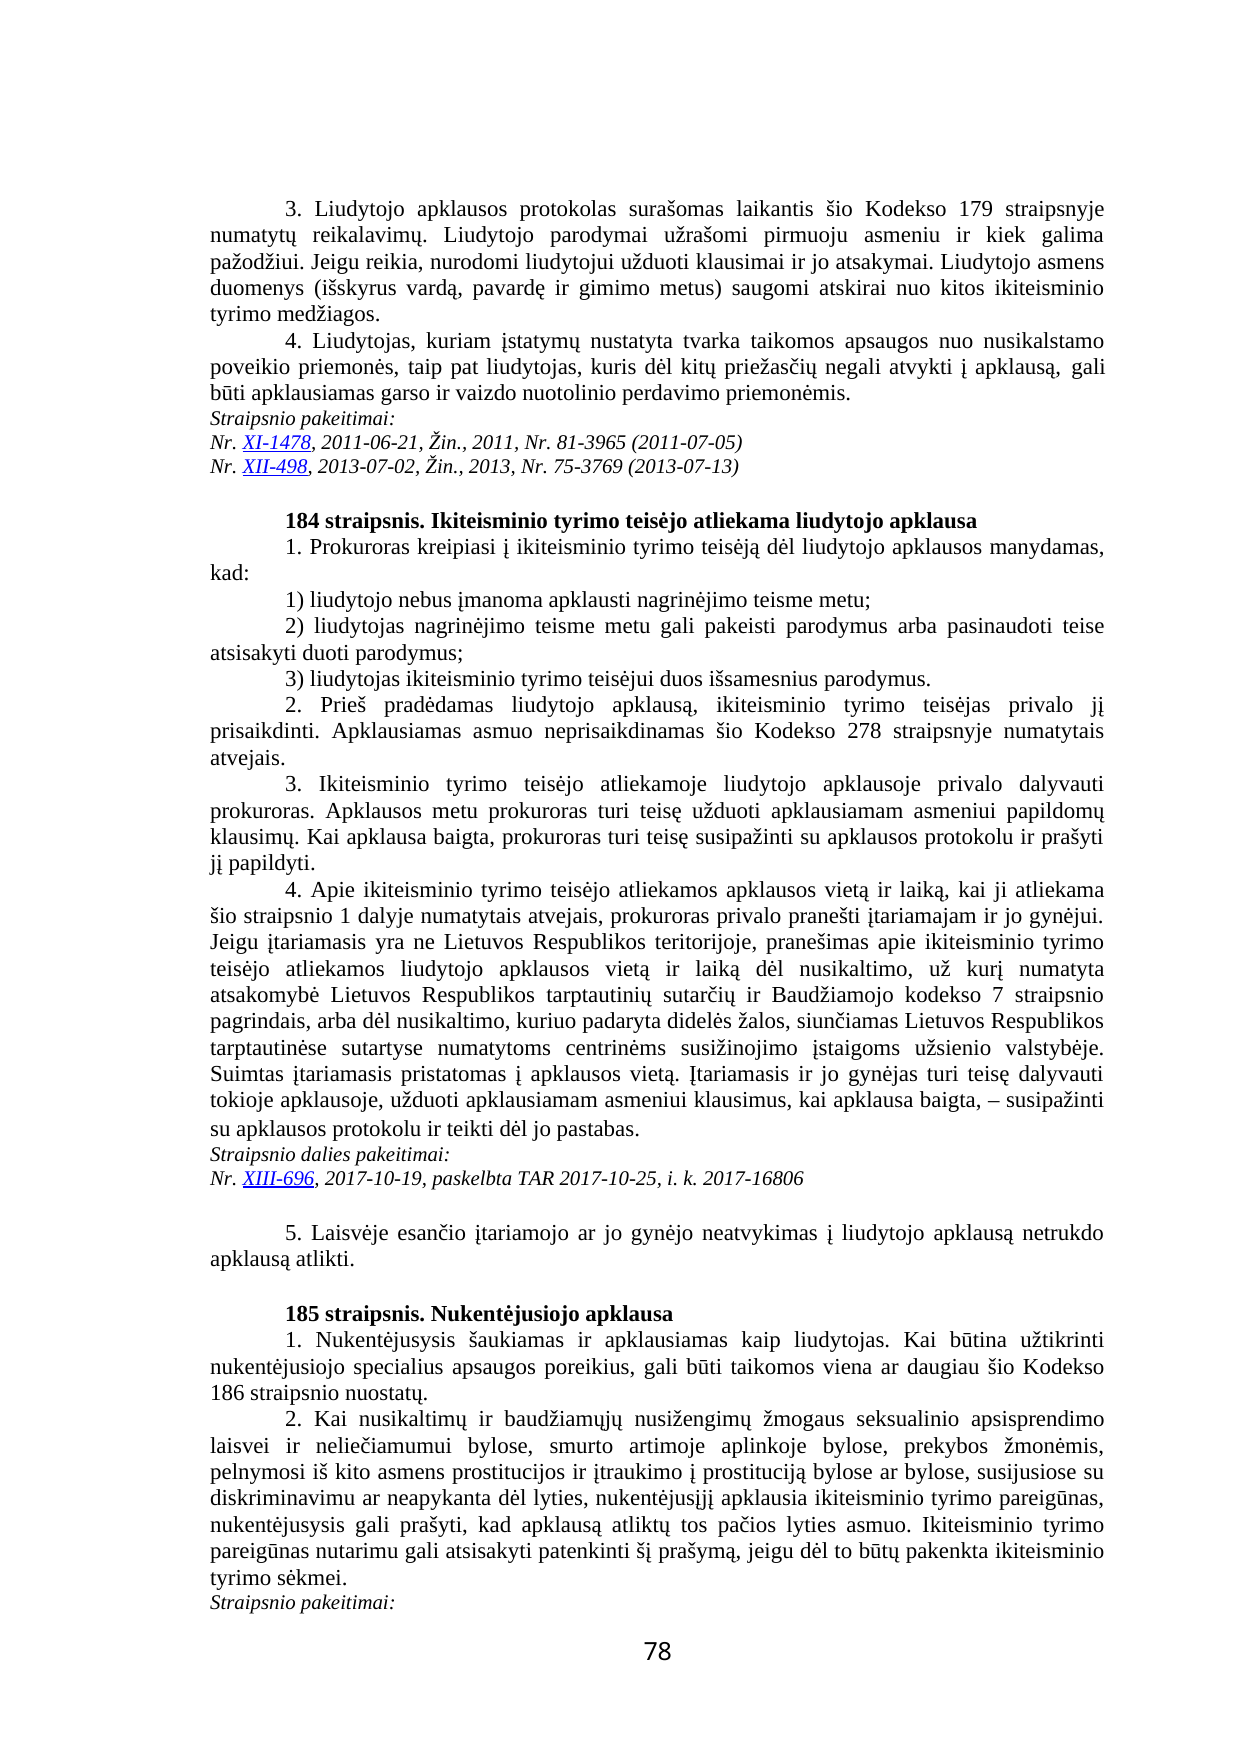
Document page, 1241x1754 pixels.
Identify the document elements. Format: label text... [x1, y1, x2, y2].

text 2) liudytojas nagrinėjimo teisme metu gali pakeisti parodymus arba pasinaudoti teise atsisakyti duoti parodymus; [210, 612, 1106, 665]
text 185 straipsnis. Nukentėjusiojo apklausa [210, 1300, 1106, 1326]
text 1) liudytojo nebus įmanoma apklausti nagrinėjimo teisme metu; [210, 586, 1106, 612]
text 1. Prokuroras kreipiasi į ikiteisminio tyrimo teisėją dėl liudytojo apklausos manydamas, kad: [210, 533, 1106, 586]
text 184 straipsnis. Ikiteisminio tyrimo teisėjo atliekama liudytojo apklausa [210, 507, 1106, 533]
text Nr. XIII-696, 2017-10-19, paskelbta TAR 2017-10-25, i. k. 2017-16806 [210, 1166, 1106, 1190]
text 2. Kai nusikaltimų ir baudžiamųjų nusižengimų žmogaus seksualinio apsisprendimo laisvei ir neliečiamumui bylose, smurto artimoje aplinkoje bylose, prekybos žmonėmis, pelnymosi iš kito asmens prostitucijos ir įtraukimo į prostituciją bylose ar bylose, susijusiose su diskriminavimu ar neapykanta dėl lyties, nukentėjusįjį apklausia ikiteisminio tyrimo pareigūnas, nukentėjusysis gali prašyti, kad apklausą atliktų tos pačios lyties asmuo. Ikiteisminio tyrimo pareigūnas nutarimu gali atsisakyti patenkinti šį prašymą, jeigu dėl to būtų pakenkta ikiteisminio tyrimo sėkmei. [210, 1405, 1106, 1590]
text 2. Prieš pradėdamas liudytojo apklausą, ikiteisminio tyrimo teisėjas privalo jį prisaikdinti. Apklausiamas asmuo neprisaikdinamas šio Kodekso 278 straipsnyje numatytais atvejais. [210, 691, 1106, 770]
text Nr. XII-498, 2013-07-02, Žin., 2013, Nr. 75-3769 (2013-07-13) [210, 454, 1106, 478]
text 4. Apie ikiteisminio tyrimo teisėjo atliekamos apklausos vietą ir laiką, kai ji atliekama šio straipsnio 1 dalyje numatytais atvejais, prokuroras privalo pranešti įtariamajam ir jo gynėjui. Jeigu įtariamasis yra ne Lietuvos Respublikos teritorijoje, pranešimas apie ikiteisminio tyrimo teisėjo atliekamos liudytojo apklausos vietą ir laiką dėl nusikaltimo, už kurį numatyta atsakomybė Lietuvos Respublikos tarptautinių sutarčių ir Baudžiamojo kodekso 7 straipsnio pagrindais, arba dėl nusikaltimo, kuriuo padaryta didelės žalos, siunčiamas Lietuvos Respublikos tarptautinėse sutartyse numatytoms centrinėms susižinojimo įstaigoms užsienio valstybėje. Suimtas įtariamasis pristatomas į apklausos vietą. Įtariamasis ir jo gynėjas turi teisę dalyvauti tokioje apklausoje, užduoti apklausiamam asmeniui klausimus, kai apklausa baigta, – susipažinti su apklausos protokolu ir teikti dėl jo pastabas. [210, 876, 1106, 1142]
text 4. Liudytojas, kuriam įstatymų nustatyta tvarka taikomos apsaugos nuo nusikalstamo poveikio priemonės, taip pat liudytojas, kuris dėl kitų priežasčių negali atvykti į apklausą, gali būti apklausiamas garso ir vaizdo nuotolinio perdavimo priemonėmis. [210, 327, 1106, 406]
text 3. Liudytojo apklausos protokolas surašomas laikantis šio Kodekso 179 straipsnyje numatytų reikalavimų. Liudytojo parodymai užrašomi pirmuoju asmeniu ir kiek galima pažodžiui. Jeigu reikia, nurodomi liudytojui užduoti klausimai ir jo atsakymai. Liudytojo asmens duomenys (išskyrus vardą, pavardę ir gimimo metus) saugomi atskirai nuo kitos ikiteisminio tyrimo medžiagos. [210, 195, 1106, 327]
text Straipsnio pakeitimai: [210, 1590, 1106, 1614]
text 5. Laisvėje esančio įtariamojo ar jo gynėjo neatvykimas į liudytojo apklausą netrukdo apklausą atlikti. [210, 1218, 1106, 1271]
text 3. Ikiteisminio tyrimo teisėjo atliekamoje liudytojo apklausoje privalo dalyvauti prokuroras. Apklausos metu prokuroras turi teisę užduoti apklausiamam asmeniui papildomų klausimų. Kai apklausa baigta, prokuroras turi teisę susipažinti su apklausos protokolu ir prašyti jį papildyti. [210, 770, 1106, 876]
text 3) liudytojas ikiteisminio tyrimo teisėjui duos išsamesnius parodymus. [210, 665, 1106, 691]
text Straipsnio pakeitimai: [210, 406, 1106, 430]
text 1. Nukentėjusysis šaukiamas ir apklausiamas kaip liudytojas. Kai būtina užtikrinti nukentėjusiojo specialius apsaugos poreikius, gali būti taikomos viena ar daugiau šio Kodekso 186 straipsnio nuostatų. [210, 1326, 1106, 1405]
text Nr. XI-1478, 2011-06-21, Žin., 2011, Nr. 81-3965 (2011-07-05) [210, 430, 1106, 454]
text Straipsnio dalies pakeitimai: [210, 1142, 1106, 1166]
